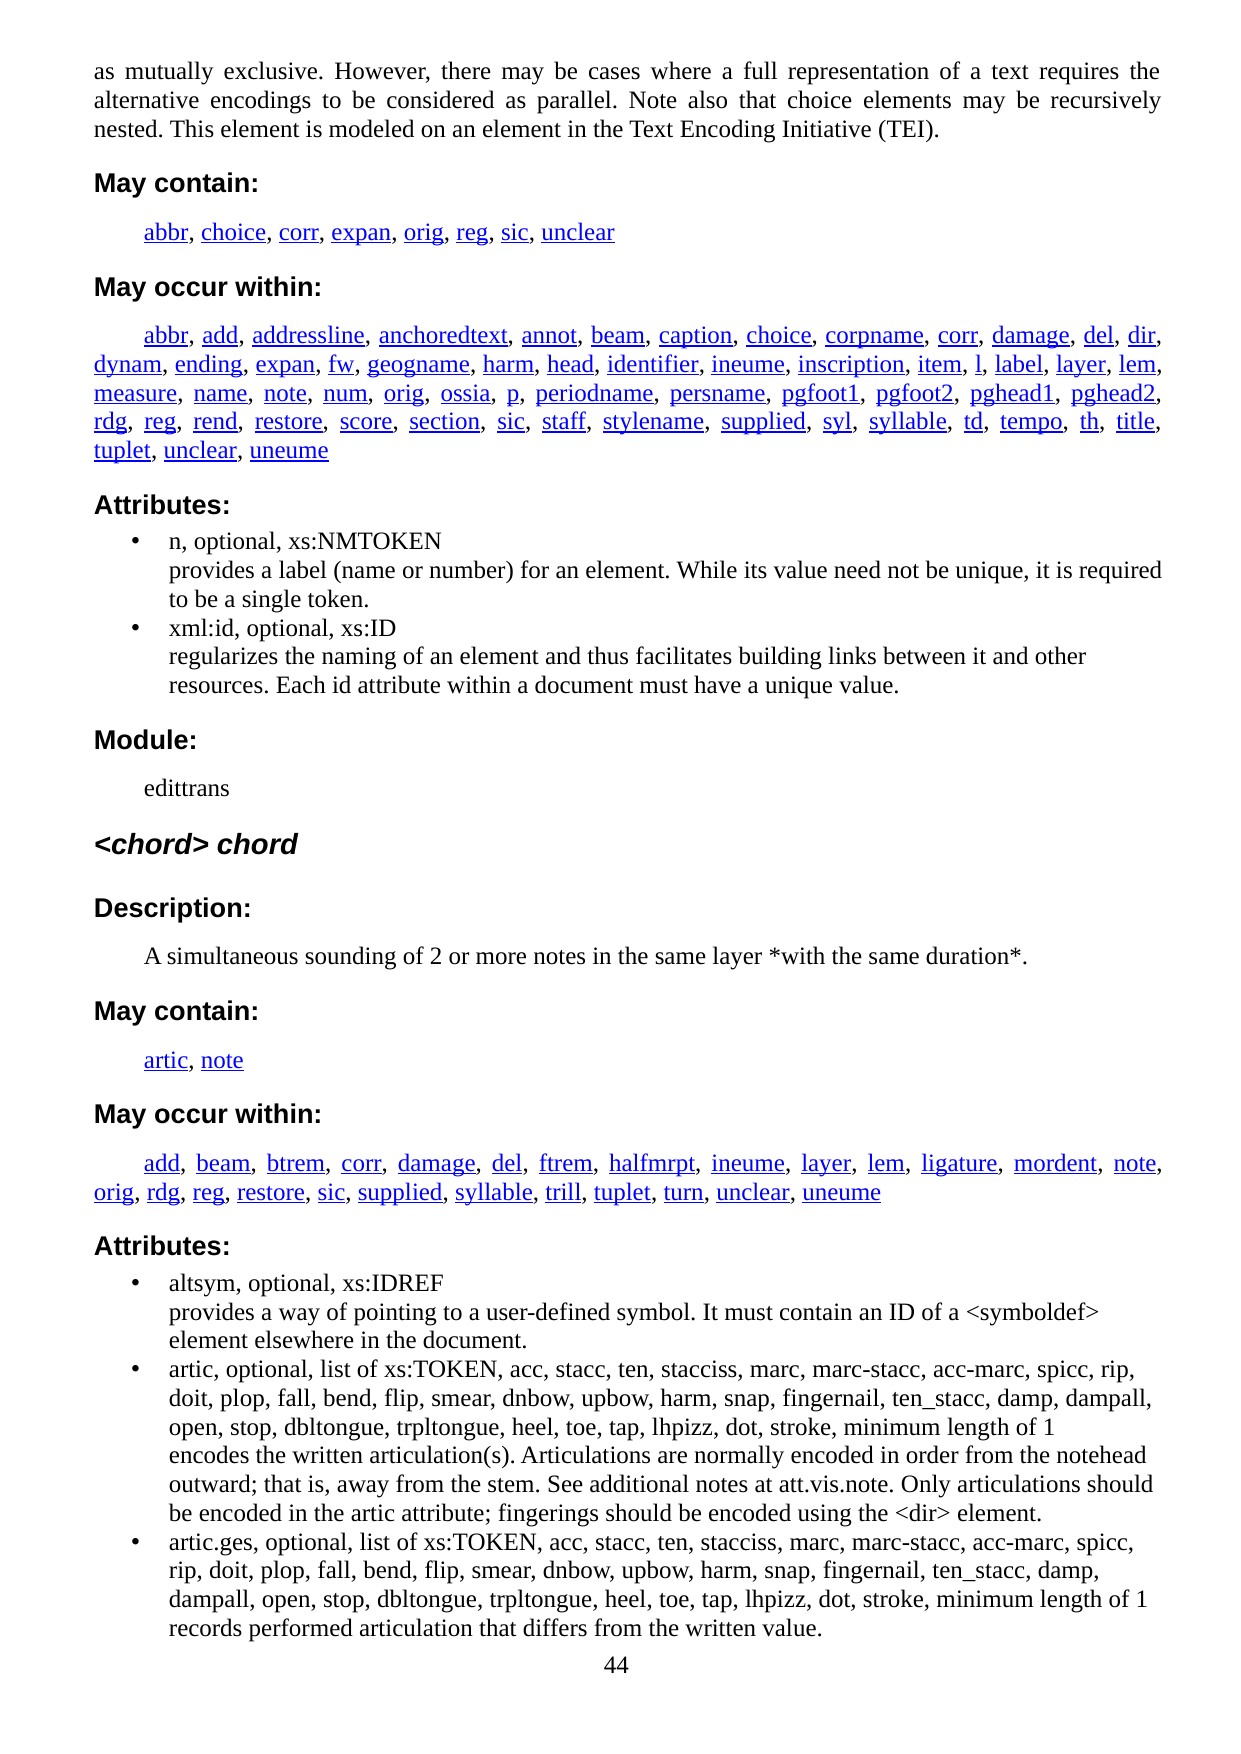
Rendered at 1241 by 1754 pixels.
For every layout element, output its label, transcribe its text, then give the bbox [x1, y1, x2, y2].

text as mutually exclusive. However, there may be cases where a full representation of a text requires the alternative encodings to be considered as parallel. Note also that choice elements may be recursively nested. This element is modeled on an element in the Text Encoding Initiative (TEI). [94, 56, 1162, 142]
subtitle Description: [94, 892, 1162, 923]
subtitle May contain: [94, 167, 1162, 199]
text edittrans [94, 773, 1162, 802]
list xml:id, optional, xs:ID regularizes the naming of an element and thus facilitates building links between it and other resources. Each id attribute within a document must have a unique value. [131, 613, 1162, 699]
list artic.ges, optional, list of xs:TOKEN, acc, stacc, ten, stacciss, marc, marc-stacc, acc-marc, spicc, rip, doit, plop, fall, bend, flip, smear, dnbow, upbow, harm, snap, fingernail, ten_stacc, damp, dampall, open, stop, dbltongue, trpltongue, heel, toe, tap, lhpizz, dot, stroke, minimum length of 1 records performed articulation that differs from the written value. [131, 1527, 1162, 1642]
text abbr, choice, corr, expan, orig, reg, sic, unclear [94, 217, 1162, 246]
subtitle Module: [94, 724, 1162, 755]
text add, beam, btrem, corr, damage, del, ftrem, halfmrpt, ineume, layer, lem, ligature, mordent, note, orig, rdg, reg, restore, sic, supplied, syllable, trill, tuplet, turn, unclear, uneume [94, 1148, 1162, 1205]
subtitle <chord> chord [94, 827, 1162, 861]
subtitle Attributes: [94, 489, 1162, 520]
list n, optional, xs:NMTOKEN provides a label (name or number) for an element. While its value need not be unique, it is required to be a single token. [131, 526, 1162, 613]
list artic, optional, list of xs:TOKEN, acc, stacc, ten, stacciss, marc, marc-stacc, acc-marc, spicc, rip, doit, plop, fall, bend, flip, smear, dnbow, upbow, harm, snap, fingernail, ten_stacc, damp, dampall, open, stop, dbltongue, trpltongue, heel, toe, tap, lhpizz, dot, stroke, minimum length of 1 encodes the written articulation(s). Articulations are normally encoded in order from the notehead outward; that is, away from the stem. See additional notes at att.vis.note. Only articulations should be encoded in the artic attribute; fingerings should be encoded using the <dir> element. [131, 1354, 1162, 1527]
subtitle May occur within: [94, 1098, 1162, 1130]
text abbr, add, addressline, anchoredtext, annot, beam, caption, choice, corpname, corr, damage, del, dir, dynam, ending, expan, fw, geogname, harm, head, identifier, ineume, inscription, item, l, label, layer, lem, measure, name, note, num, orig, ossia, p, periodname, persname, pgfoot1, pgfoot2, pghead1, pghead2, rdg, reg, rend, restore, score, section, sic, staff, stylename, supplied, syl, syllable, td, tempo, th, title, tuplet, unclear, uneume [94, 320, 1162, 464]
subtitle May occur within: [94, 271, 1162, 302]
text A simultaneous sounding of 2 or more notes in the same layer *with the same duration*. [94, 941, 1162, 970]
list altsym, optional, xs:IDREF provides a way of pointing to a user-defined symbol. It must contain an ID of a <symboldef> element elsewhere in the document. [131, 1268, 1162, 1354]
text artic, note [94, 1045, 1162, 1073]
subtitle May contain: [94, 995, 1162, 1026]
subtitle Attributes: [94, 1230, 1162, 1262]
